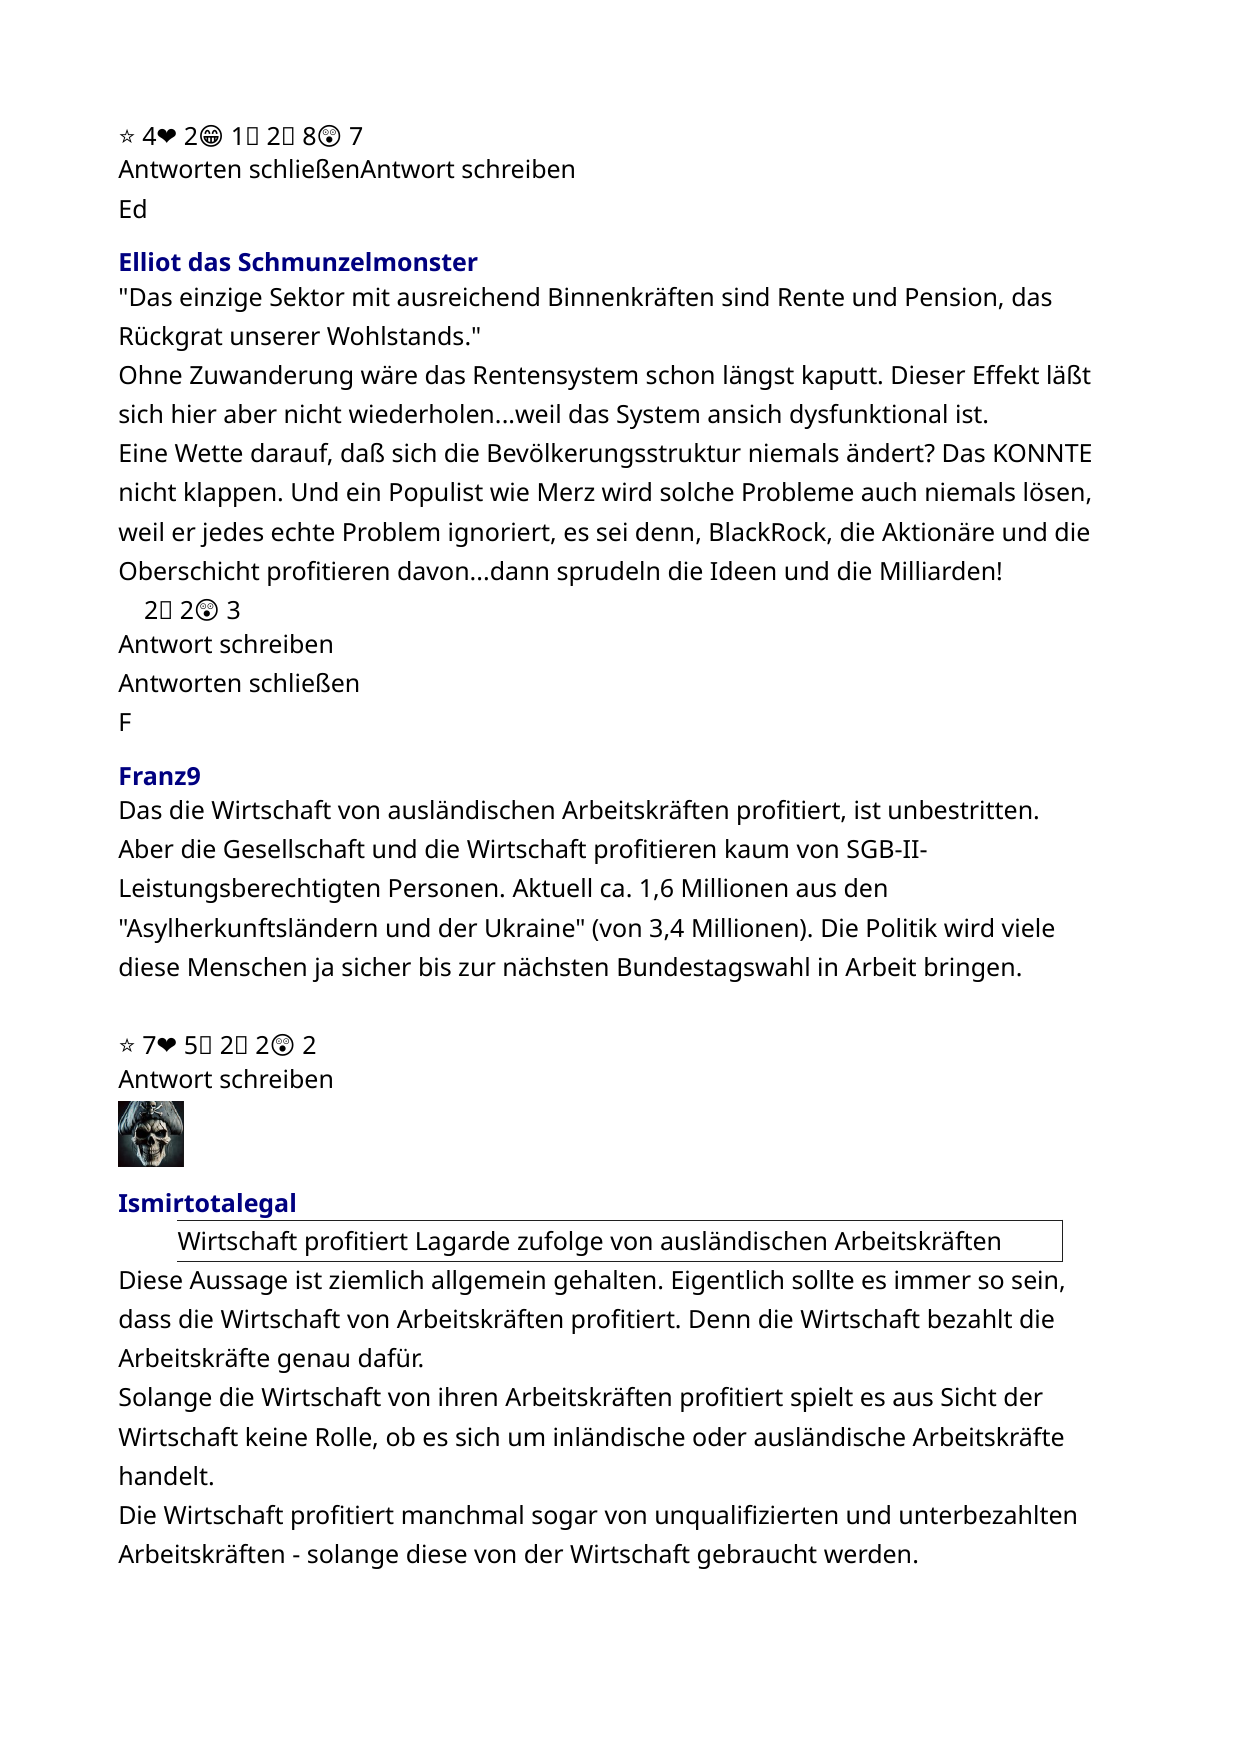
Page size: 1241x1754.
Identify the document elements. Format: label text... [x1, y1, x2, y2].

text Aber die Gesellschaft und die Wirtschaft profitieren kaum von SGB-II-Leistungsberechtigten Personen. Aktuell ca. 1,6 Millionen aus den [118, 832, 1122, 905]
text Diese Aussage ist ziemlich allgemein gehalten. Eigentlich sollte es immer so sein, dass die Wirtschaft von Arbeitskräften profitiert. Denn die Wirtschaft bezahlt die Arbeitskräfte genau dafür. [118, 1262, 1122, 1375]
text Antwort schreiben [118, 627, 1122, 661]
picture [118, 1101, 184, 1167]
text Eine Wette darauf, daß sich die Bevölkerungsstruktur niemals ändert? Das KONNTE nicht klappen. Und ein Populist wie Merz wird solche Probleme auch niemals lösen, weil er jedes echte Problem ignoriert, es sei denn, BlackRock, die Aktionäre und die Oberschicht profitieren davon...dann sprudeln die Ideen und die Milliarden! [118, 436, 1122, 587]
text ⭐️ 7❤️ 5🙁 2🤨 2😲 2 [118, 1028, 1122, 1062]
text Solange die Wirtschaft von ihren Arbeitskräften profitiert spielt es aus Sicht der Wirtschaft keine Rolle, ob es sich um inländische oder ausländische Arbeitskräfte handelt. [118, 1380, 1122, 1492]
text Das die Wirtschaft von ausländischen Arbeitskräften profitiert, ist unbestritten. [118, 793, 1122, 827]
text https://iab.de/daten/zuwanderungsmonitor/ [118, 988, 1122, 1023]
text Die Wirtschaft profitiert manchmal sogar von unqualifizierten und unterbezahlten Arbeitskräften - solange diese von der Wirtschaft gebraucht werden. [118, 1497, 1122, 1571]
text ⭐️ 4❤️ 2😁 1🙁 2🤨 8😲 7 [118, 118, 1122, 152]
text "Das einzige Sektor mit ausreichend Binnenkräften sind Rente und Pension, das Rückgrat unserer Wohlstands." [118, 279, 1122, 352]
subtitle Elliot das Schmunzelmonster [118, 245, 1122, 279]
text Antworten schließenAntwort schreiben [118, 152, 1122, 186]
text Antworten schließen [118, 666, 1122, 700]
text Ohne Zuwanderung wäre das Rentensystem schon längst kaputt. Dieser Effekt läßt sich hier aber nicht wiederholen...weil das System ansich dysfunktional ist. [118, 357, 1122, 431]
subtitle Franz9 [118, 759, 1122, 793]
text Antwort schreiben [118, 1062, 1122, 1096]
text Wirtschaft profitiert Lagarde zufolge von ausländischen Arbeitskräften [177, 1221, 1062, 1261]
text F [118, 705, 1122, 739]
text Ed [118, 191, 1122, 225]
text "Asylherkunftsländern und der Ukraine" (von 3,4 Millionen). Die Politik wird viele diese Menschen ja sicher bis zur nächsten Bundestagswahl in Arbeit bringen. [118, 910, 1122, 983]
subtitle Ismirtotalegal [118, 1185, 1122, 1219]
text 🙁 2🤨 2😲 3 [118, 592, 1122, 627]
